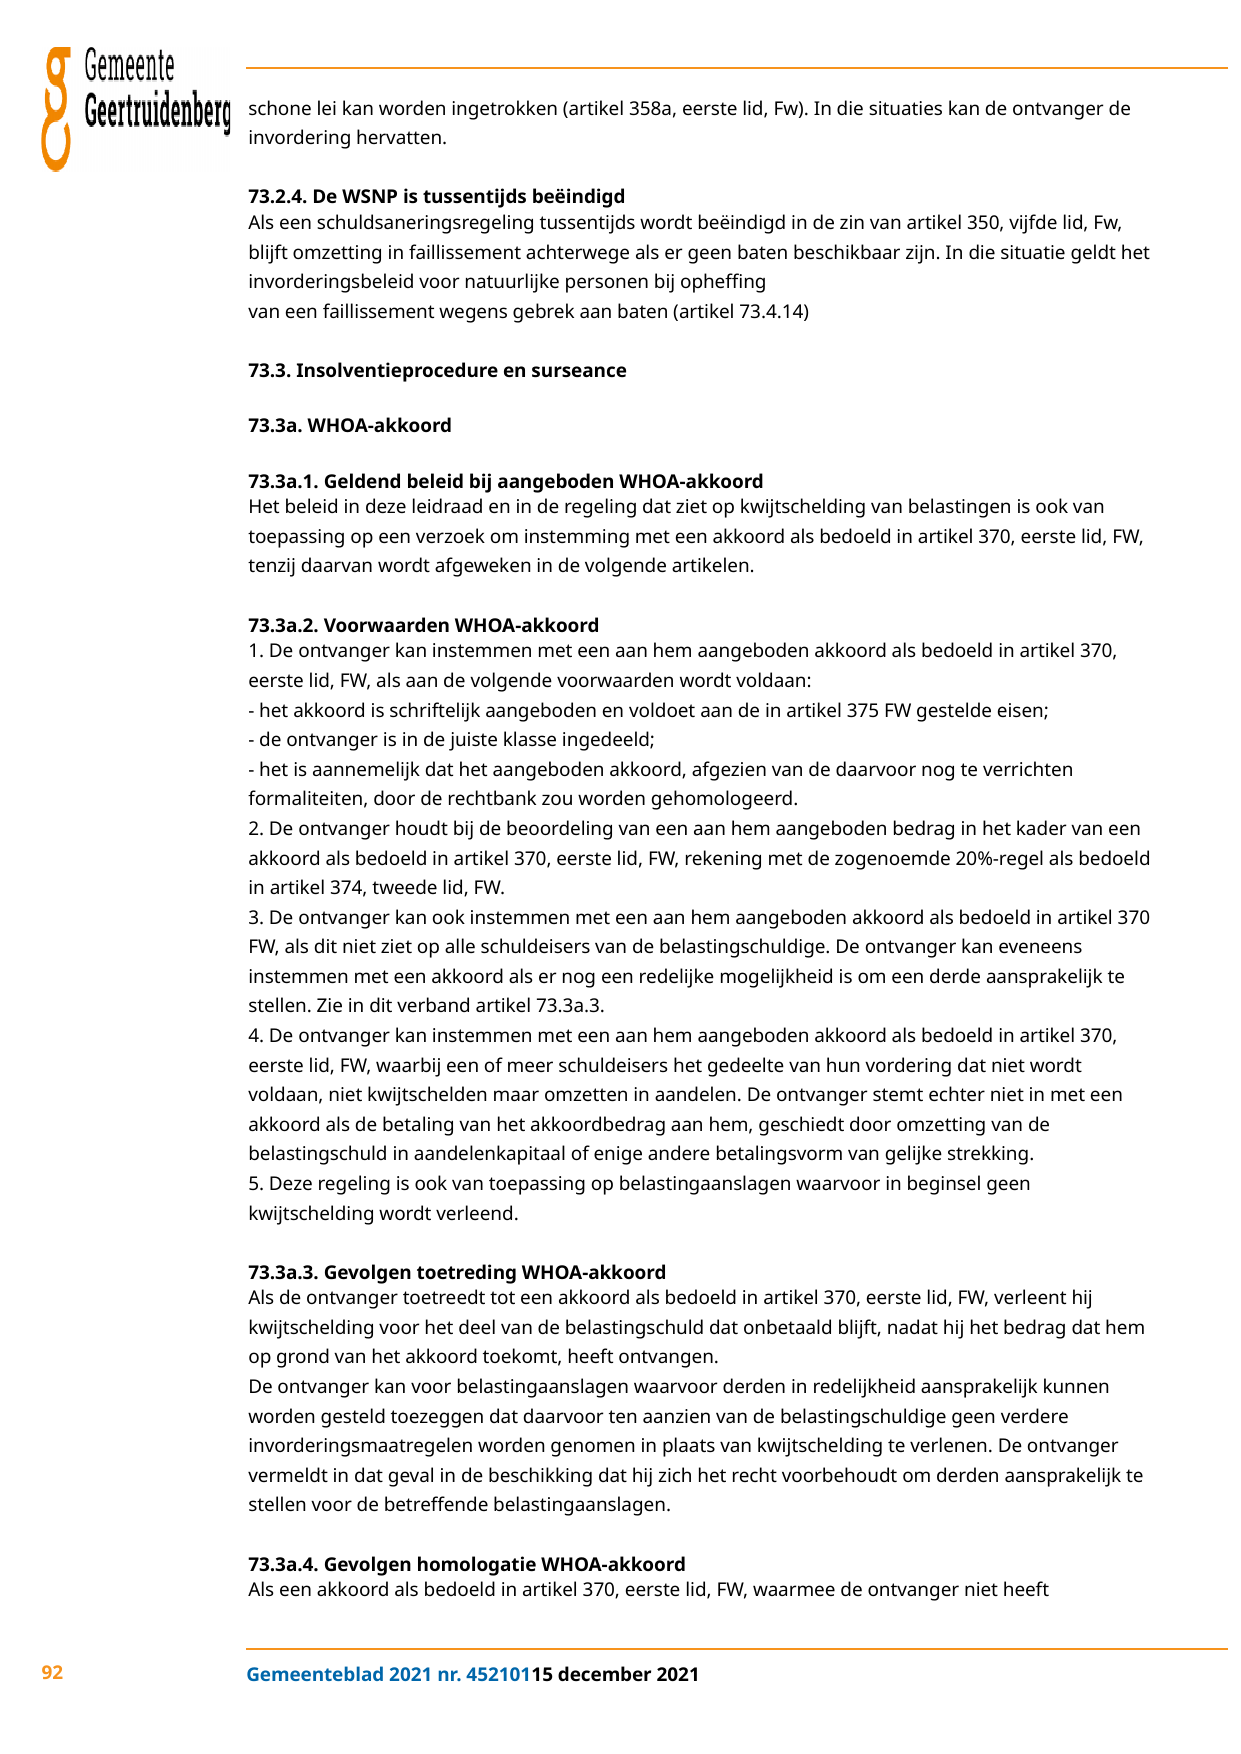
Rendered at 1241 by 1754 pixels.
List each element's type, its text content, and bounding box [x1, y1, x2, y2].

text 1. De ontvanger kan instemmen met een aan hem aangeboden akkoord als bedoeld in artikel 370, eerste lid, FW, als aan de volgende voorwaarden wordt voldaan: [248, 638, 1152, 693]
text 3. De ontvanger kan ook instemmen met een aan hem aangeboden akkoord als bedoeld in artikel 370 FW, als dit niet ziet op alle schuldeisers van de belastingschuldige. De ontvanger kan eveneens instemmen met een akkoord als er nog een redelijke mogelijkheid is om een derde aansprakelijk te stellen. Zie in dit verband artikel 73.3a.3. [248, 904, 1152, 1018]
text 73.3a.3. Gevolgen toetreding WHOA-akkoord [248, 1259, 1152, 1284]
text 73.3a.4. Gevolgen homologatie WHOA-akkoord [248, 1551, 1152, 1577]
text Als een akkoord als bedoeld in artikel 370, eerste lid, FW, waarmee de ontvanger niet heeft [248, 1577, 1152, 1602]
text 4. De ontvanger kan instemmen met een aan hem aangeboden akkoord als bedoeld in artikel 370, eerste lid, FW, waarbij een of meer schuldeisers het gedeelte van hun vordering dat niet wordt voldaan, niet kwijtschelden maar omzetten in aandelen. De ontvanger stemt echter niet in met een akkoord als de betaling van het akkoordbedrag aan hem, geschiedt door omzetting van de belastingschuld in aandelenkapitaal of enige andere betalingsvorm van gelijke strekking. [248, 1022, 1152, 1166]
text 73.3a.1. Geldend beleid bij aangeboden WHOA-akkoord [248, 468, 1152, 493]
picture [41, 47, 231, 172]
text 73.2.4. De WSNP is tussentijds beëindigd [248, 183, 1152, 209]
text - het akkoord is schriftelijk aangeboden en voldoet aan de in artikel 375 FW gestelde eisen; [248, 697, 1152, 722]
text - het is aannemelijk dat het aangeboden akkoord, afgezien van de daarvoor nog te verrichten formaliteiten, door de rechtbank zou worden gehomologeerd. [248, 756, 1152, 811]
text 5. Deze regeling is ook van toepassing op belastingaanslagen waarvoor in beginsel geen kwijtschelding wordt verleend. [248, 1170, 1152, 1225]
text van een faillissement wegens gebrek aan baten (artikel 73.4.14) [248, 298, 1152, 324]
text 73.3. Insolventieprocedure en surseance [248, 357, 1152, 383]
text Als de ontvanger toetreedt tot een akkoord als bedoeld in artikel 370, eerste lid, FW, verleent hij kwijtschelding voor het deel van de belastingschuld dat onbetaald blijft, nadat hij het bedrag dat hem op grond van het akkoord toekomt, heeft ontvangen. [248, 1284, 1152, 1369]
text Als een schuldsaneringsregeling tussentijds wordt beëindigd in de zin van artikel 350, vijfde lid, Fw, blijft omzetting in faillissement achterwege als er geen baten beschikbaar zijn. In die situatie geldt het invorderingsbeleid voor natuurlijke personen bij opheffing [248, 209, 1152, 294]
text Het beleid in deze leidraad en in de regeling dat ziet op kwijtschelding van belastingen is ook van toepassing op een verzoek om instemming met een akkoord als bedoeld in artikel 370, eerste lid, FW, tenzij daarvan wordt afgeweken in de volgende artikelen. [248, 493, 1152, 578]
text De ontvanger kan voor belastingaanslagen waarvoor derden in redelijkheid aansprakelijk kunnen [248, 1373, 1152, 1399]
text 2. De ontvanger houdt bij de beoordeling van een aan hem aangeboden bedrag in het kader van een akkoord als bedoeld in artikel 370, eerste lid, FW, rekening met de zogenoemde 20%-regel als bedoeld in artikel 374, tweede lid, FW. [248, 815, 1152, 900]
text - de ontvanger is in de juiste klasse ingedeeld; [248, 726, 1152, 752]
text 73.3a.2. Voorwaarden WHOA-akkoord [248, 612, 1152, 638]
text 73.3a. WHOA-akkoord [248, 412, 1152, 438]
text schone lei kan worden ingetrokken (artikel 358a, eerste lid, Fw). In die situaties kan de ontvanger de invordering hervatten. [248, 95, 1152, 150]
text worden gesteld toezeggen dat daarvoor ten aanzien van de belastingschuldige geen verdere invorderingsmaatregelen worden genomen in plaats van kwijtschelding te verlenen. De ontvanger vermeldt in dat geval in de beschikking dat hij zich het recht voorbehoudt om derden aansprakelijk te stellen voor de betreffende belastingaanslagen. [248, 1403, 1152, 1517]
